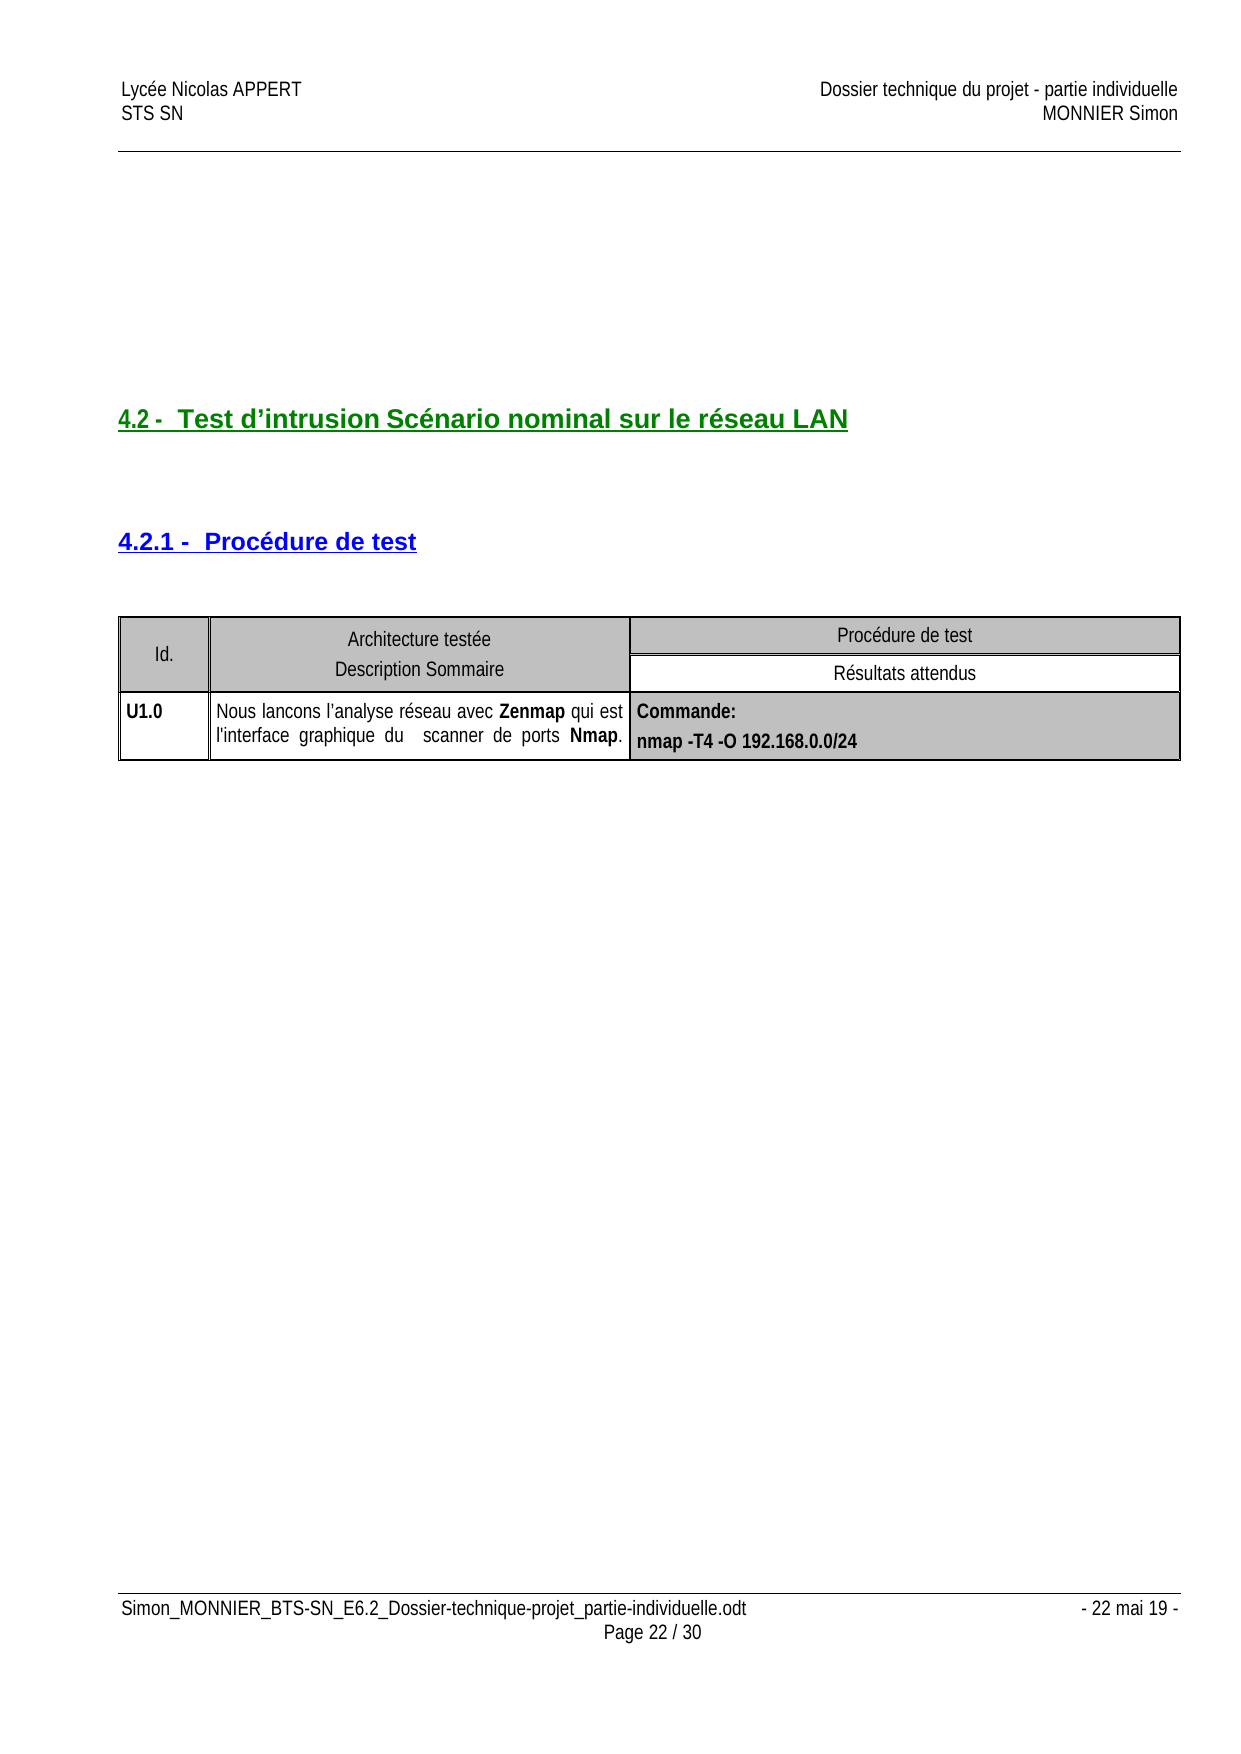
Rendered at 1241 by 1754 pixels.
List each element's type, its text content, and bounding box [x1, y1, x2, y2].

subtitle Procédure de test [118, 528, 1181, 556]
subtitle Test d’intrusion Scénario nominal sur le réseau LAN [118, 403, 1181, 434]
table_header Commande: nmap -T4 -O 192.168.0.0/24 [631, 693, 1179, 759]
table_header Procédure de test [631, 618, 1179, 653]
table_cell U1.0 [121, 693, 208, 759]
table_cell Nous lancons l’analyse réseau avec Zenmap qui est l'interface graphique du scanner de ports Nmap. [211, 693, 629, 759]
table_header Architecture testée Description Sommaire [211, 618, 629, 691]
table_header Id. [121, 618, 208, 691]
table_cell Résultats attendus [631, 656, 1179, 691]
